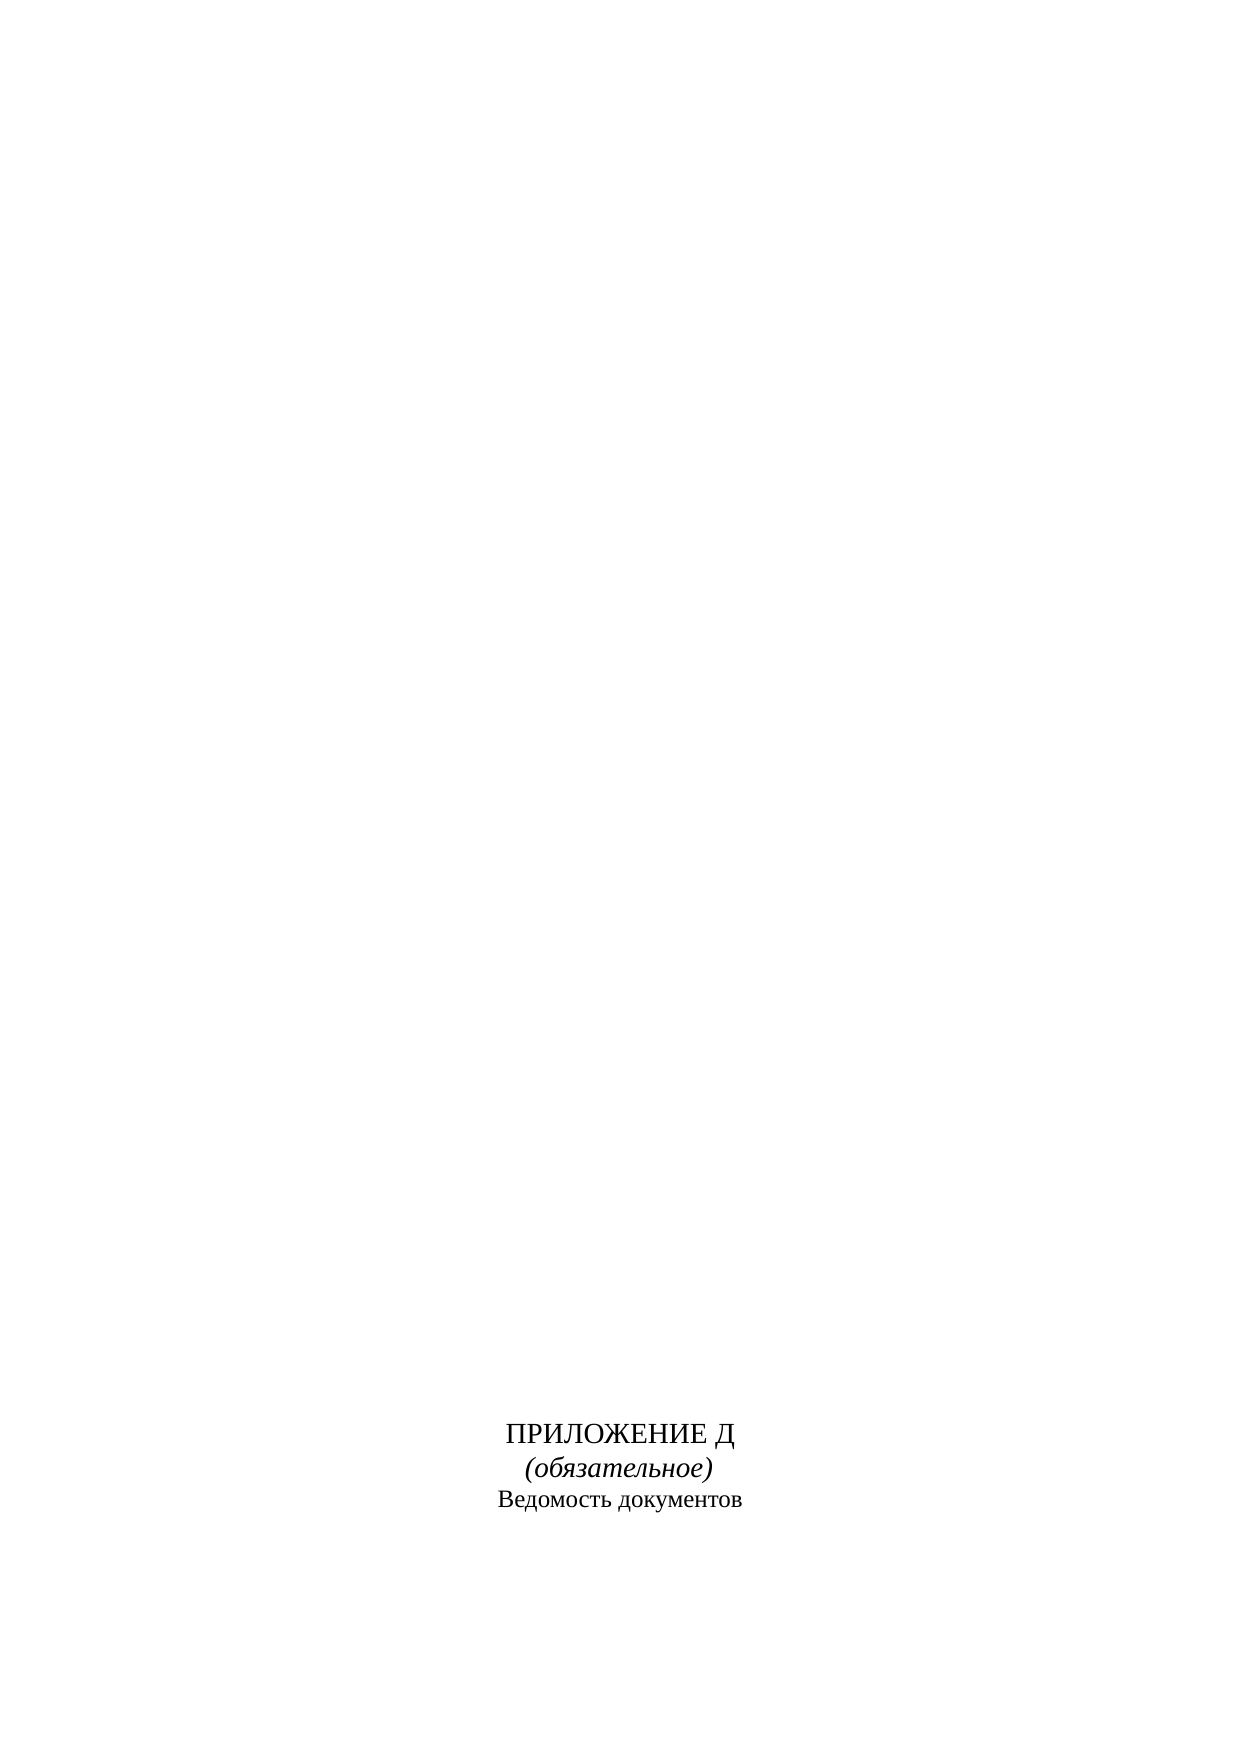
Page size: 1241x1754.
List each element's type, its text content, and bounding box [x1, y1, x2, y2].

subtitle ПРИЛОЖЕНИЕ Д [118, 1417, 1122, 1450]
text (обязательное) [118, 1450, 1122, 1484]
text Ведомость документов [118, 1484, 1122, 1512]
